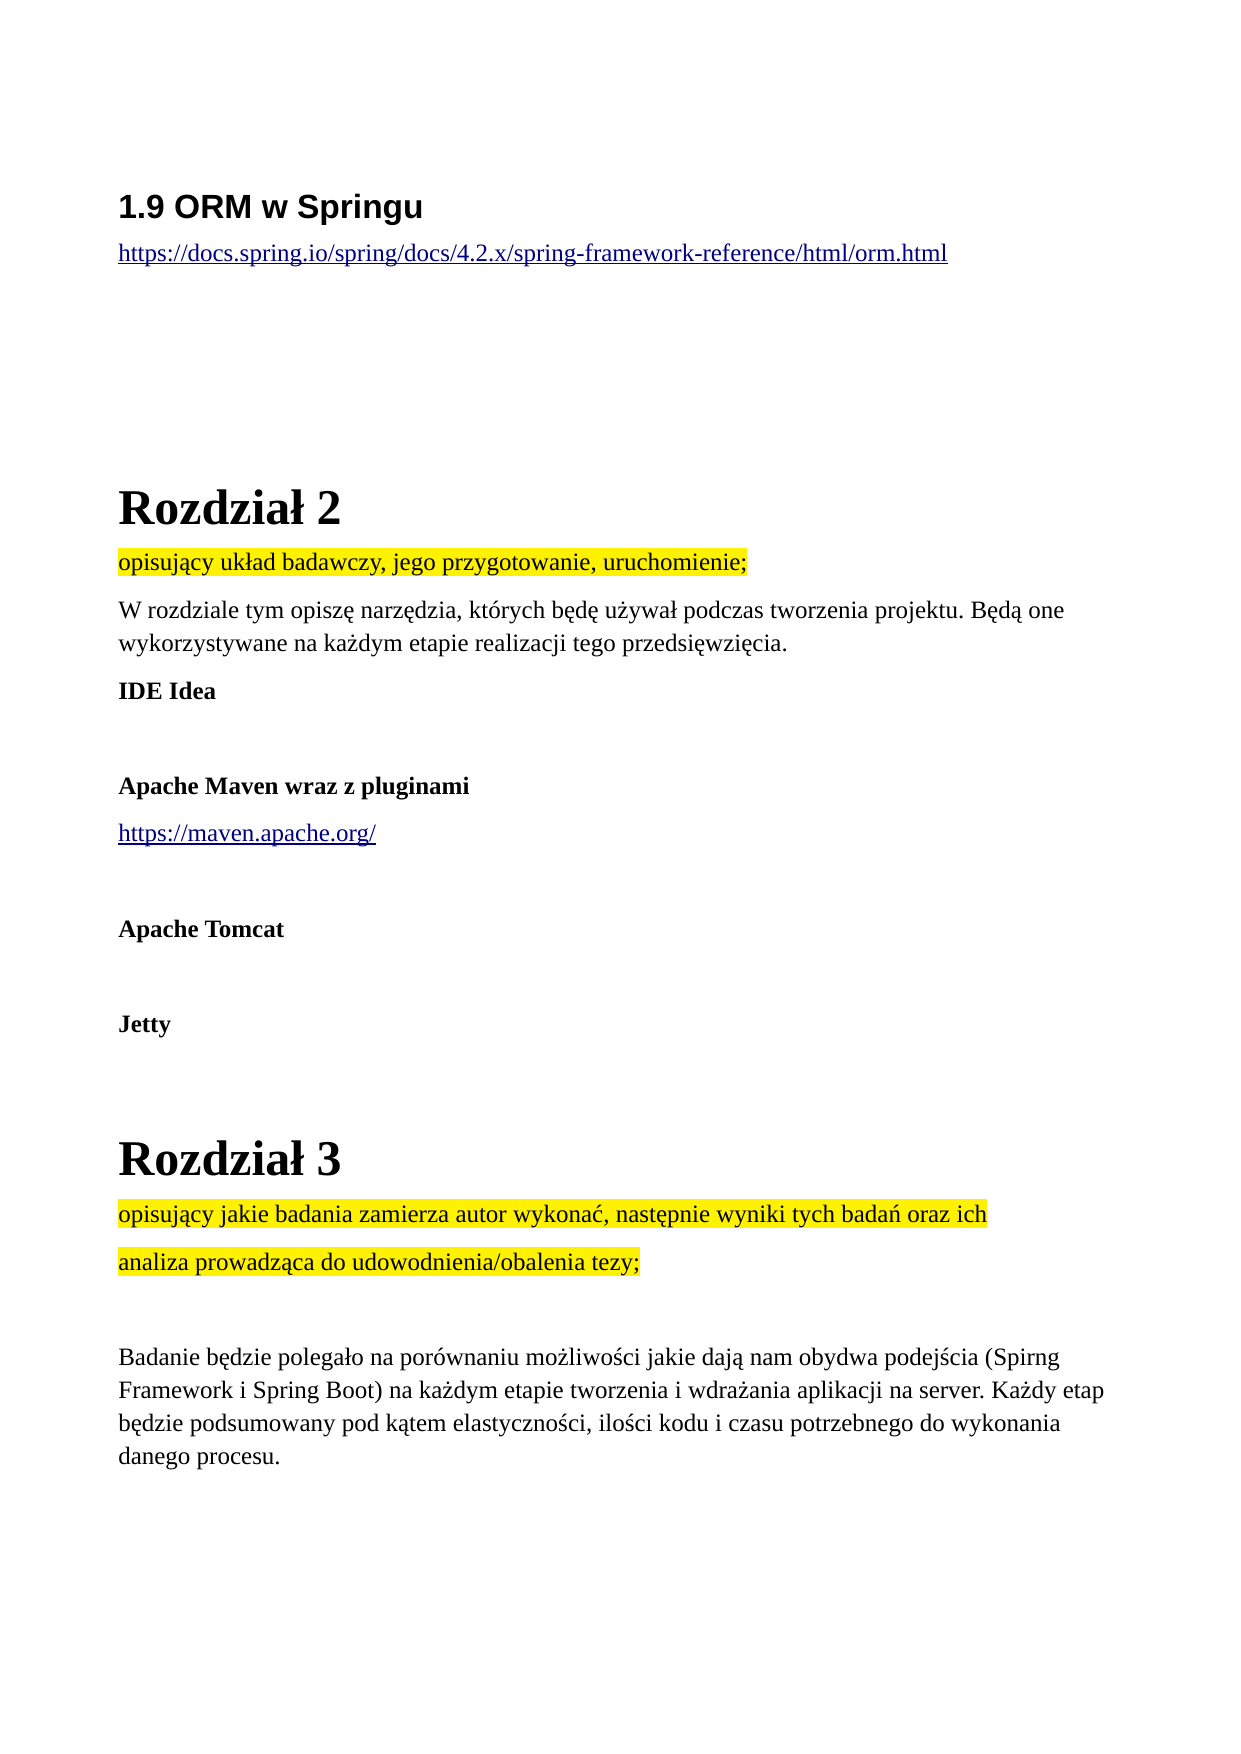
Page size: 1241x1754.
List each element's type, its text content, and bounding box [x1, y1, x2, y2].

text opisujący układ badawczy, jego przygotowanie, uruchomienie; [118, 547, 1122, 576]
subtitle Rozdział 3 [118, 1129, 1122, 1187]
text opisujący jakie badania zamierza autor wykonać, następnie wyniki tych badań oraz ich [118, 1199, 1122, 1228]
text Apache Tomcat [118, 914, 1122, 942]
subtitle Rozdział 2 [118, 477, 1122, 535]
text https://docs.spring.io/spring/docs/4.2.x/spring-framework-reference/html/orm.html [118, 238, 1122, 266]
text https://maven.apache.org/ [118, 818, 1122, 847]
text Apache Maven wraz z pluginami [118, 771, 1122, 800]
text Jetty [118, 1009, 1122, 1038]
text IDE Idea [118, 676, 1122, 704]
subtitle 1.9 ORM w Springu [118, 187, 1122, 225]
text analiza prowadząca do udowodnienia/obalenia tezy; [118, 1247, 1122, 1276]
text Badanie będzie polegało na porównaniu możliwości jakie dają nam obydwa podejścia (Spirng Framework i Spring Boot) na każdym etapie tworzenia i wdrażania aplikacji na server. Każdy etap będzie podsumowany pod kątem elastyczności, ilości kodu i czasu potrzebnego do wykonania danego procesu. [118, 1342, 1122, 1470]
text W rozdziale tym opiszę narzędzia, których będę używał podczas tworzenia projektu. Będą one wykorzystywane na każdym etapie realizacji tego przedsięwzięcia. [118, 595, 1122, 657]
